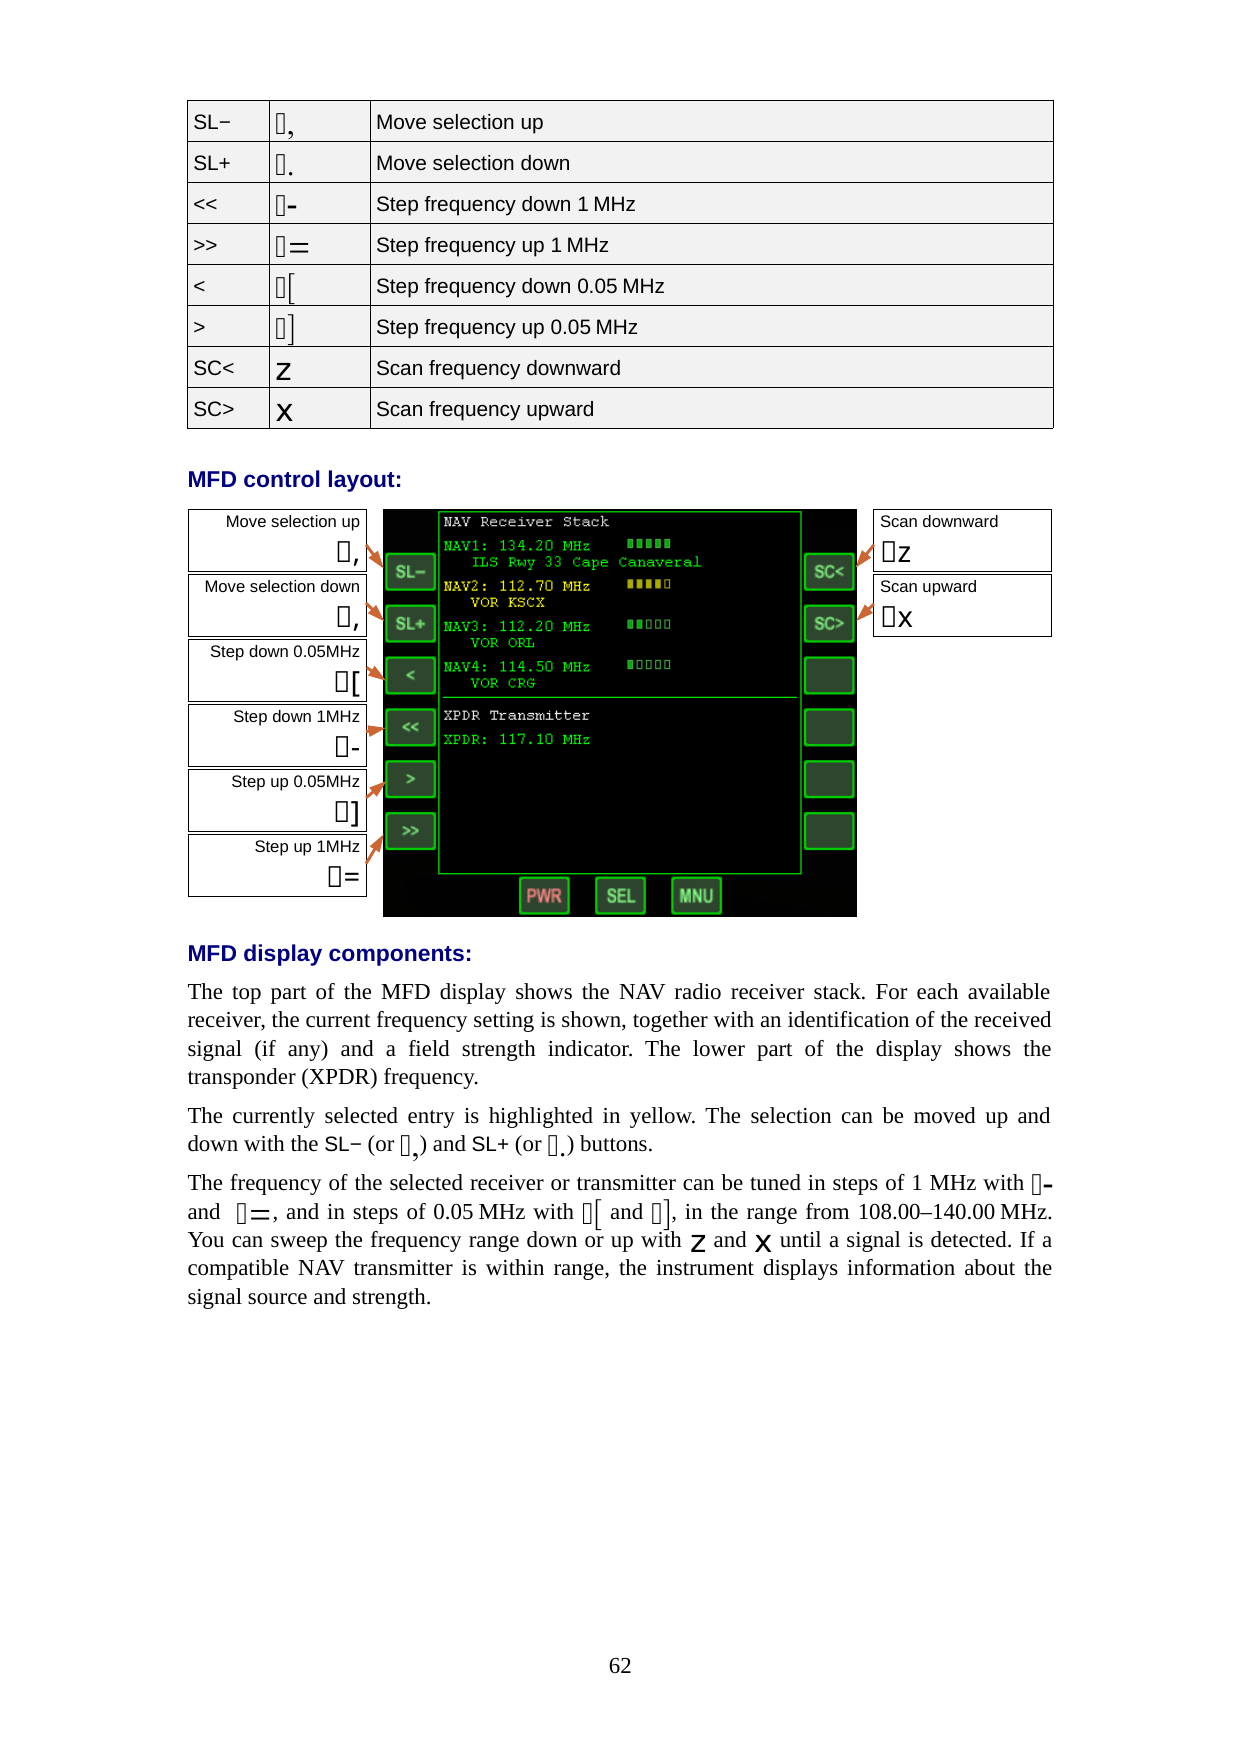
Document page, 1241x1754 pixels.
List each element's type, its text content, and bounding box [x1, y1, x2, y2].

text The top part of the MFD display shows the NAV radio receiver stack. For each available receiver, the current frequency setting is shown, together with an identification of the received signal (if any) and a field strength indicator. The lower part of the display shows the transponder (XPDR) frequency. [187, 977, 1053, 1090]
table_cell > [188, 306, 269, 346]
table_cell Step frequency down 1 MHz [371, 183, 1053, 223]
table_cell Move selection up [371, 101, 1053, 141]
table_cell << [188, 183, 269, 223]
table_cell SL+ [188, 142, 269, 182]
table_cell Move selection down [371, 142, 1053, 182]
table_cell . [270, 142, 370, 182]
subtitle MFD display components: [187, 512, 1053, 966]
table_cell [ [270, 265, 370, 305]
table_cell z [270, 347, 370, 387]
table_cell SC> [188, 388, 269, 428]
table_cell SC< [188, 347, 269, 387]
table_cell = [270, 224, 370, 264]
table_cell < [188, 265, 269, 305]
table_cell Step frequency down 0.05 MHz [371, 265, 1053, 305]
table_cell - [270, 183, 370, 223]
text The frequency of the selected receiver or transmitter can be tuned in steps of 1 MHz with - and =, and in steps of 0.05 MHz with [ and ], in the range from 108.00–140.00 MHz. You can sweep the frequency range down or up with z and x until a signal is detected. If a compatible NAV transmitter is within range, the instrument displays information about the signal source and strength. [187, 1168, 1053, 1310]
table_cell ] [270, 306, 370, 346]
text The currently selected entry is highlighted in yellow. The selection can be moved up and down with the SL− (or ,) and SL+ (or .) buttons. [187, 1101, 1053, 1157]
table_cell Scan frequency downward [371, 347, 1053, 387]
table_cell Step frequency up 0.05 MHz [371, 306, 1053, 346]
table_cell x [270, 388, 370, 428]
table_cell >> [188, 224, 269, 264]
table_cell Scan frequency upward [371, 388, 1053, 428]
subtitle MFD control layout: [187, 466, 1053, 493]
table_cell Step frequency up 1 MHz [371, 224, 1053, 264]
picture [383, 509, 857, 917]
table_cell , [270, 101, 370, 141]
table_cell SL− [188, 101, 269, 141]
